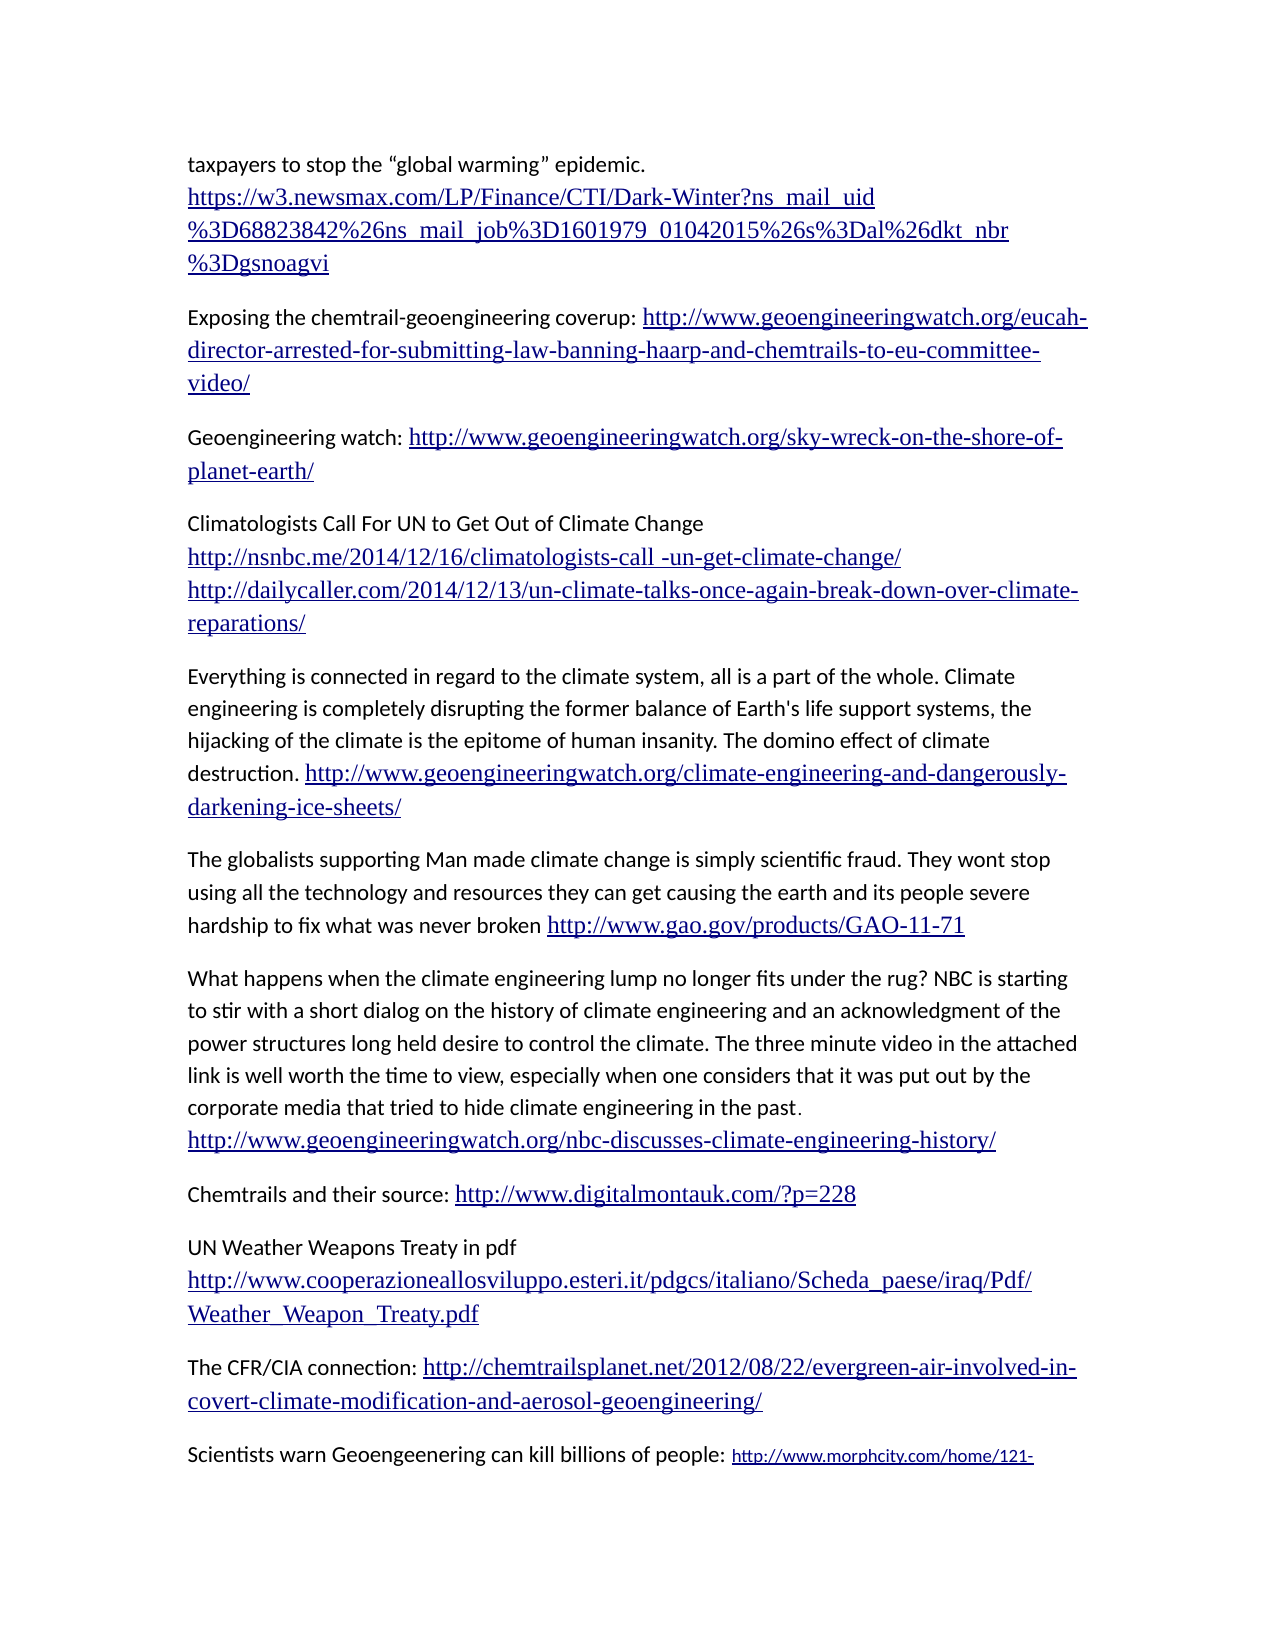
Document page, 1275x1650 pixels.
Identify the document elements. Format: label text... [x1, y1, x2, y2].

text The CFR/CIA connection: http://chemtrailsplanet.net/2012/08/22/evergreen-air-involved-in-covert-climate-modification-and-aerosol-geoengineering/ [187, 1352, 1087, 1414]
text Geoengineering watch: http://www.geoengineeringwatch.org/sky-wreck-on-the-shore-of-planet-earth/ [187, 422, 1087, 484]
text Climatologists Call For UN to Get Out of Climate Change http://nsnbc.me/2014/12/16/climatologists-call -un-get-climate-change/ http://dailycaller.com/2014/12/13/un-climate-talks-once-again-break-down-over-climate-reparations/ [187, 509, 1087, 637]
text The globalists supporting Man made climate change is simply scientific fraud. They wont stop using all the technology and resources they can get causing the earth and its people severe hardship to fix what was never broken http://www.gao.gov/products/GAO-11-71 [187, 846, 1087, 939]
text Everything is connected in regard to the climate system, all is a part of the whole. Climate engineering is completely disrupting the former balance of Earth's life support systems, the hijacking of the climate is the epitome of human insanity. The domino effect of climate destruction. http://www.geoengineeringwatch.org/climate-engineering-and-dangerously-darkening-ice-sheets/ [187, 662, 1087, 821]
text Chemtrails and their source: http://www.digitalmontauk.com/?p=228 [187, 1179, 1087, 1208]
text Exposing the chemtrail-geoengineering coverup: http://www.geoengineeringwatch.org/eucah-director-arrested-for-submitting-law-banning-haarp-and-chemtrails-to-eu-committee-video/ [187, 302, 1087, 397]
text What happens when the climate engineering lump no longer fits under the rug? NBC is starting to stir with a short dialog on the history of climate engineering and an acknowledgment of the power structures long held desire to control the climate. The three minute video in the attached link is well worth the time to view, especially when one considers that it was put out by the corporate media that tried to hide climate engineering in the past. http://www.geoengineeringwatch.org/nbc-discusses-climate-engineering-history/ [187, 964, 1087, 1154]
text UN Weather Weapons Treaty in pdf http://www.cooperazioneallosviluppo.esteri.it/pdgcs/italiano/Scheda_paese/iraq/Pdf/Weather_Weapon_Treaty.pdf [187, 1233, 1087, 1327]
text Scientists warn Geoengeenering can kill billions of people: http://www.morphcity.com/home/121- [187, 1440, 1087, 1468]
text taxpayers to stop the “global warming” epidemic. https://w3.newsmax.com/LP/Finance/CTI/Dark-Winter?ns_mail_uid%3D68823842%26ns_mail_job%3D1601979_01042015%26s%3Dal%26dkt_nbr%3Dgsnoagvi [187, 150, 1087, 277]
